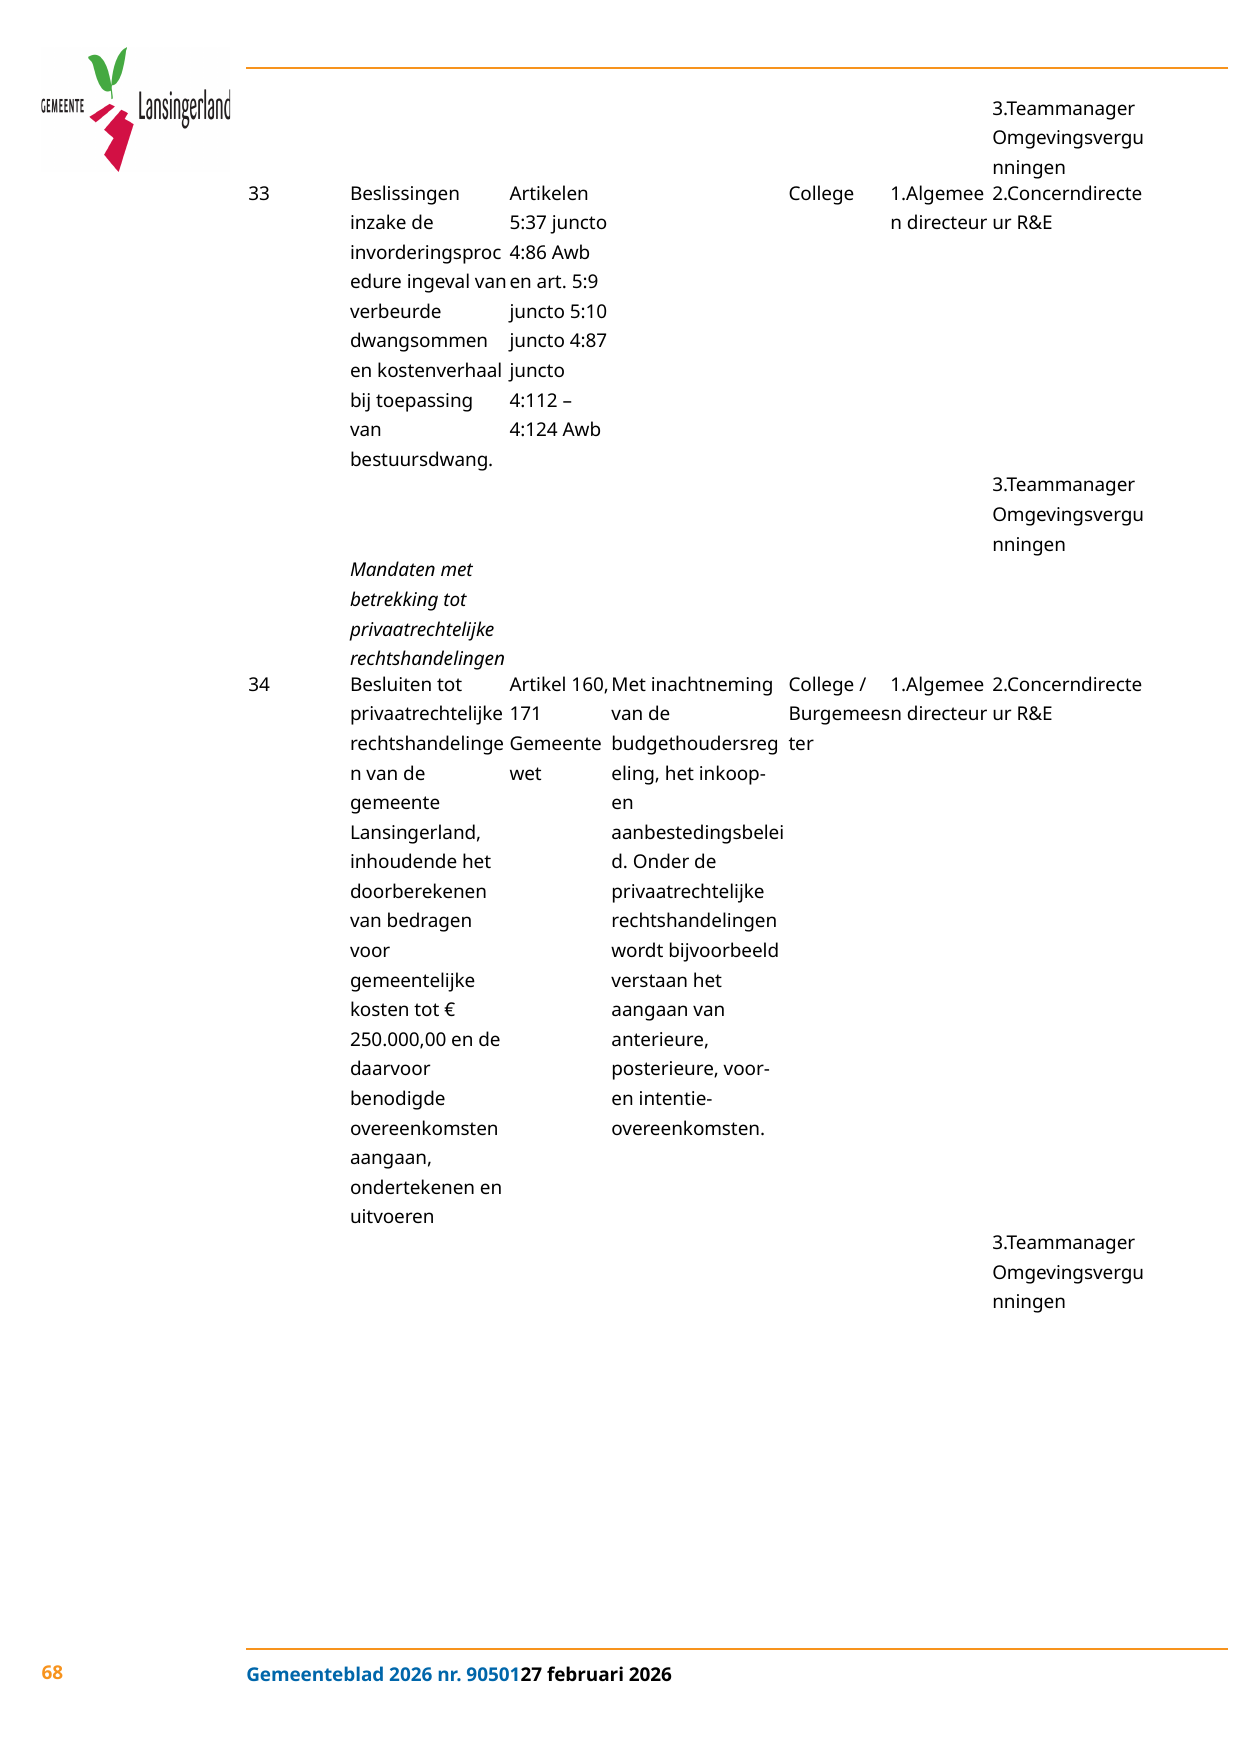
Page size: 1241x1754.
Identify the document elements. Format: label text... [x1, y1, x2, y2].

table_cell 33 [248, 180, 350, 472]
table_cell Mandaten met betrekking tot privaatrechtelijke rechtshandelingen [350, 557, 509, 671]
table_cell [248, 95, 350, 180]
table_cell Artikel 160, 171 Gemeentewet [509, 671, 611, 1229]
table_cell Artikelen 5:37 juncto 4:86 Awb en art. 5:9 juncto 5:10 juncto 4:87 juncto 4:112 – 4:124 Awb [509, 180, 611, 472]
table_cell [509, 557, 611, 671]
table_cell College / Burgemeester [788, 671, 890, 1229]
table_cell [788, 557, 890, 671]
table_cell [611, 180, 788, 472]
table_cell [890, 472, 992, 557]
table_cell [248, 472, 350, 557]
table_cell [350, 1229, 509, 1314]
table_cell [611, 1229, 788, 1314]
table_cell [611, 95, 788, 180]
table_cell 1.Algemeen directeur [890, 671, 992, 1229]
table_cell [611, 557, 788, 671]
table_cell [509, 95, 611, 180]
table_cell [788, 95, 890, 180]
table_cell [890, 95, 992, 180]
table_cell 3.Teammanager Omgevingsvergunningen [992, 95, 1152, 180]
table_cell [890, 557, 992, 671]
table_cell 1.Algemeen directeur [890, 180, 992, 472]
table_cell [509, 1229, 611, 1314]
table_cell 2.Concerndirecteur R&E [992, 671, 1152, 1229]
table_cell [350, 472, 509, 557]
table_cell Met inachtneming van de budgethoudersregeling, het inkoop- en aanbestedingsbeleid. Onder de privaatrechtelijke rechtshandelingen wordt bijvoorbeeld verstaan het aangaan van anterieure, posterieure, voor- en intentie-overeenkomsten. [611, 671, 788, 1229]
table_cell [350, 95, 509, 180]
table_cell [611, 472, 788, 557]
table_cell 2.Concerndirecteur R&E [992, 180, 1152, 472]
table_cell 3.Teammanager Omgevingsvergunningen [992, 472, 1152, 557]
table_cell [788, 472, 890, 557]
picture [41, 47, 231, 172]
table_cell [788, 1229, 890, 1314]
table_cell Beslissingen inzake de invorderingsprocedure ingeval van verbeurde dwangsommen en kostenverhaal bij toepassing van bestuursdwang. [350, 180, 509, 472]
table_cell 3.Teammanager Omgevingsvergunningen [992, 1229, 1152, 1314]
table_cell [248, 1229, 350, 1314]
table_cell [509, 472, 611, 557]
table_cell 34 [248, 671, 350, 1229]
table_cell College [788, 180, 890, 472]
table_cell [992, 557, 1152, 671]
table_cell Besluiten tot privaatrechtelijke rechtshandelingen van de gemeente Lansingerland, inhoudende het doorberekenen van bedragen voor gemeentelijke kosten tot € 250.000,00 en de daarvoor benodigde overeenkomsten aangaan, ondertekenen en uitvoeren [350, 671, 509, 1229]
table_cell [248, 557, 350, 671]
table_cell [890, 1229, 992, 1314]
